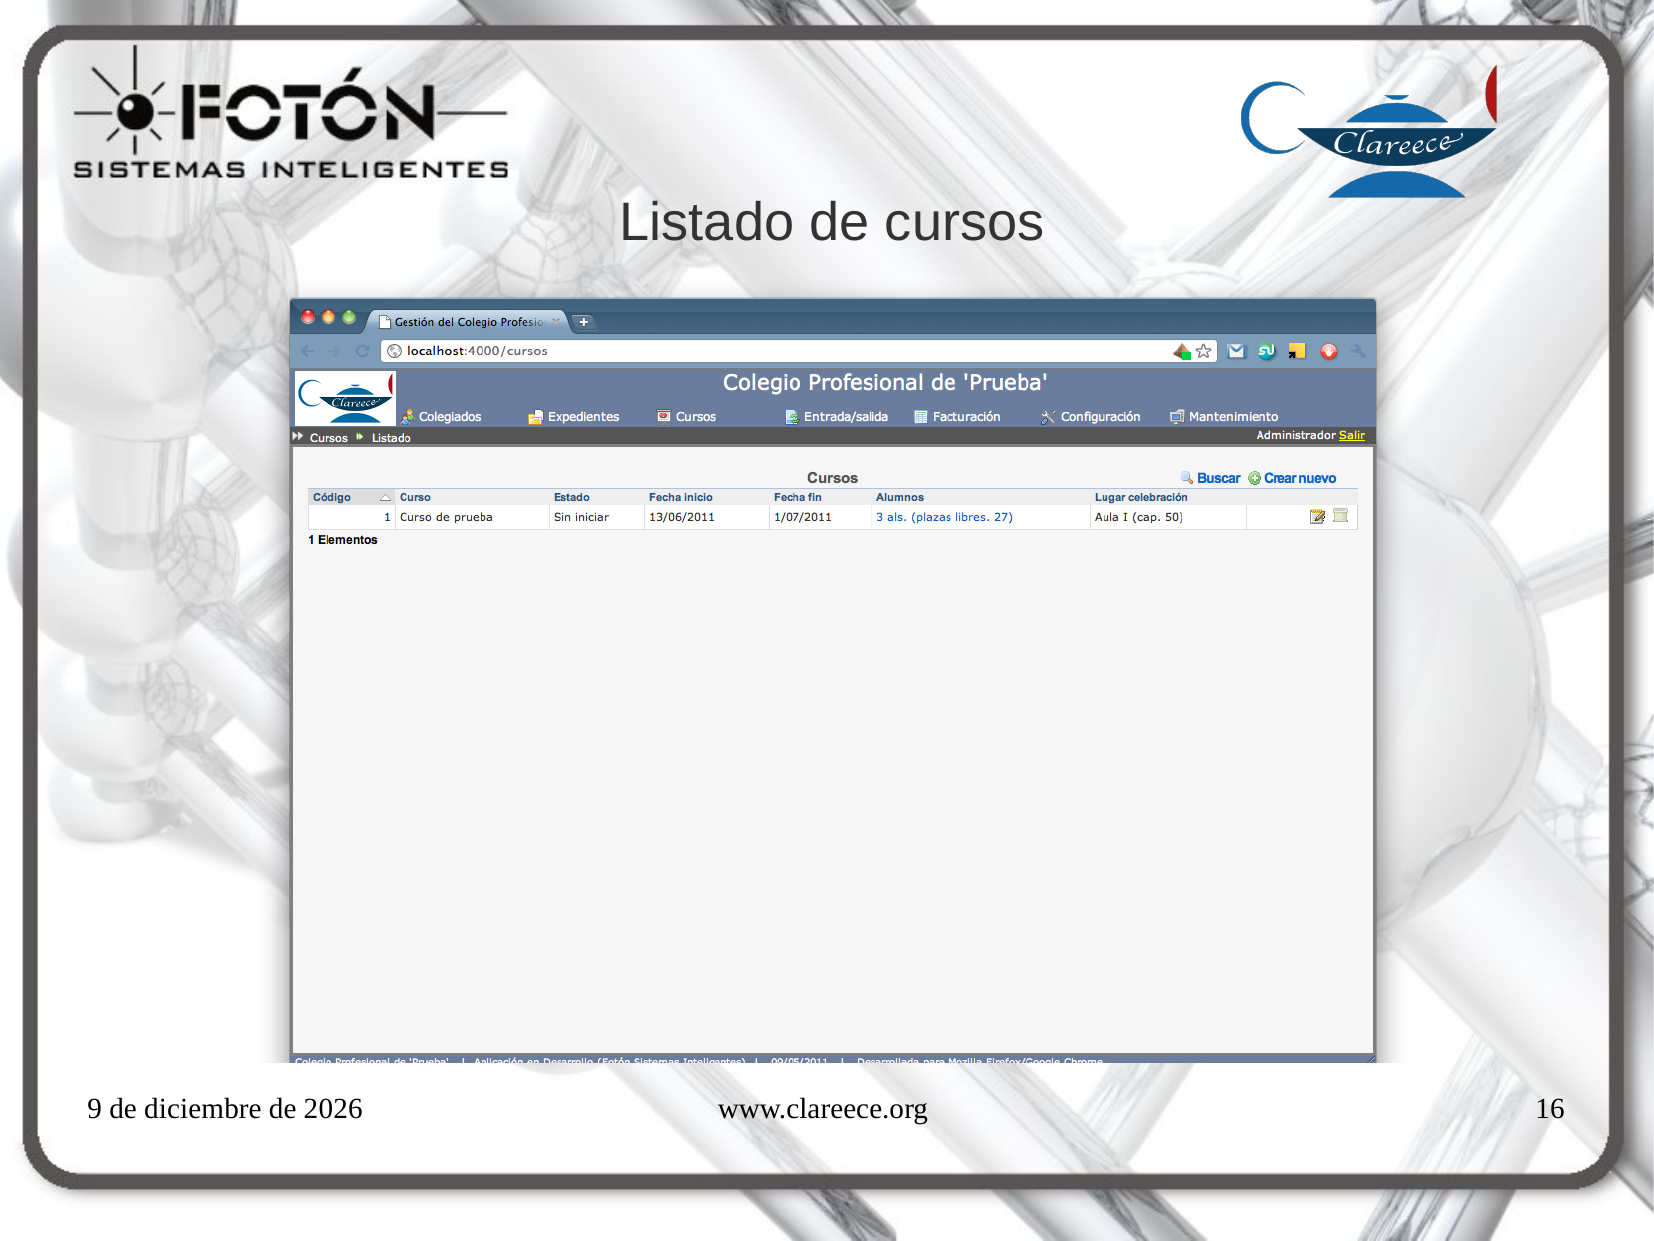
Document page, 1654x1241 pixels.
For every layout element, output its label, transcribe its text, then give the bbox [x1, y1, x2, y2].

picture [0, 0, 1654, 1241]
title Listado de cursos [88, 177, 1577, 266]
